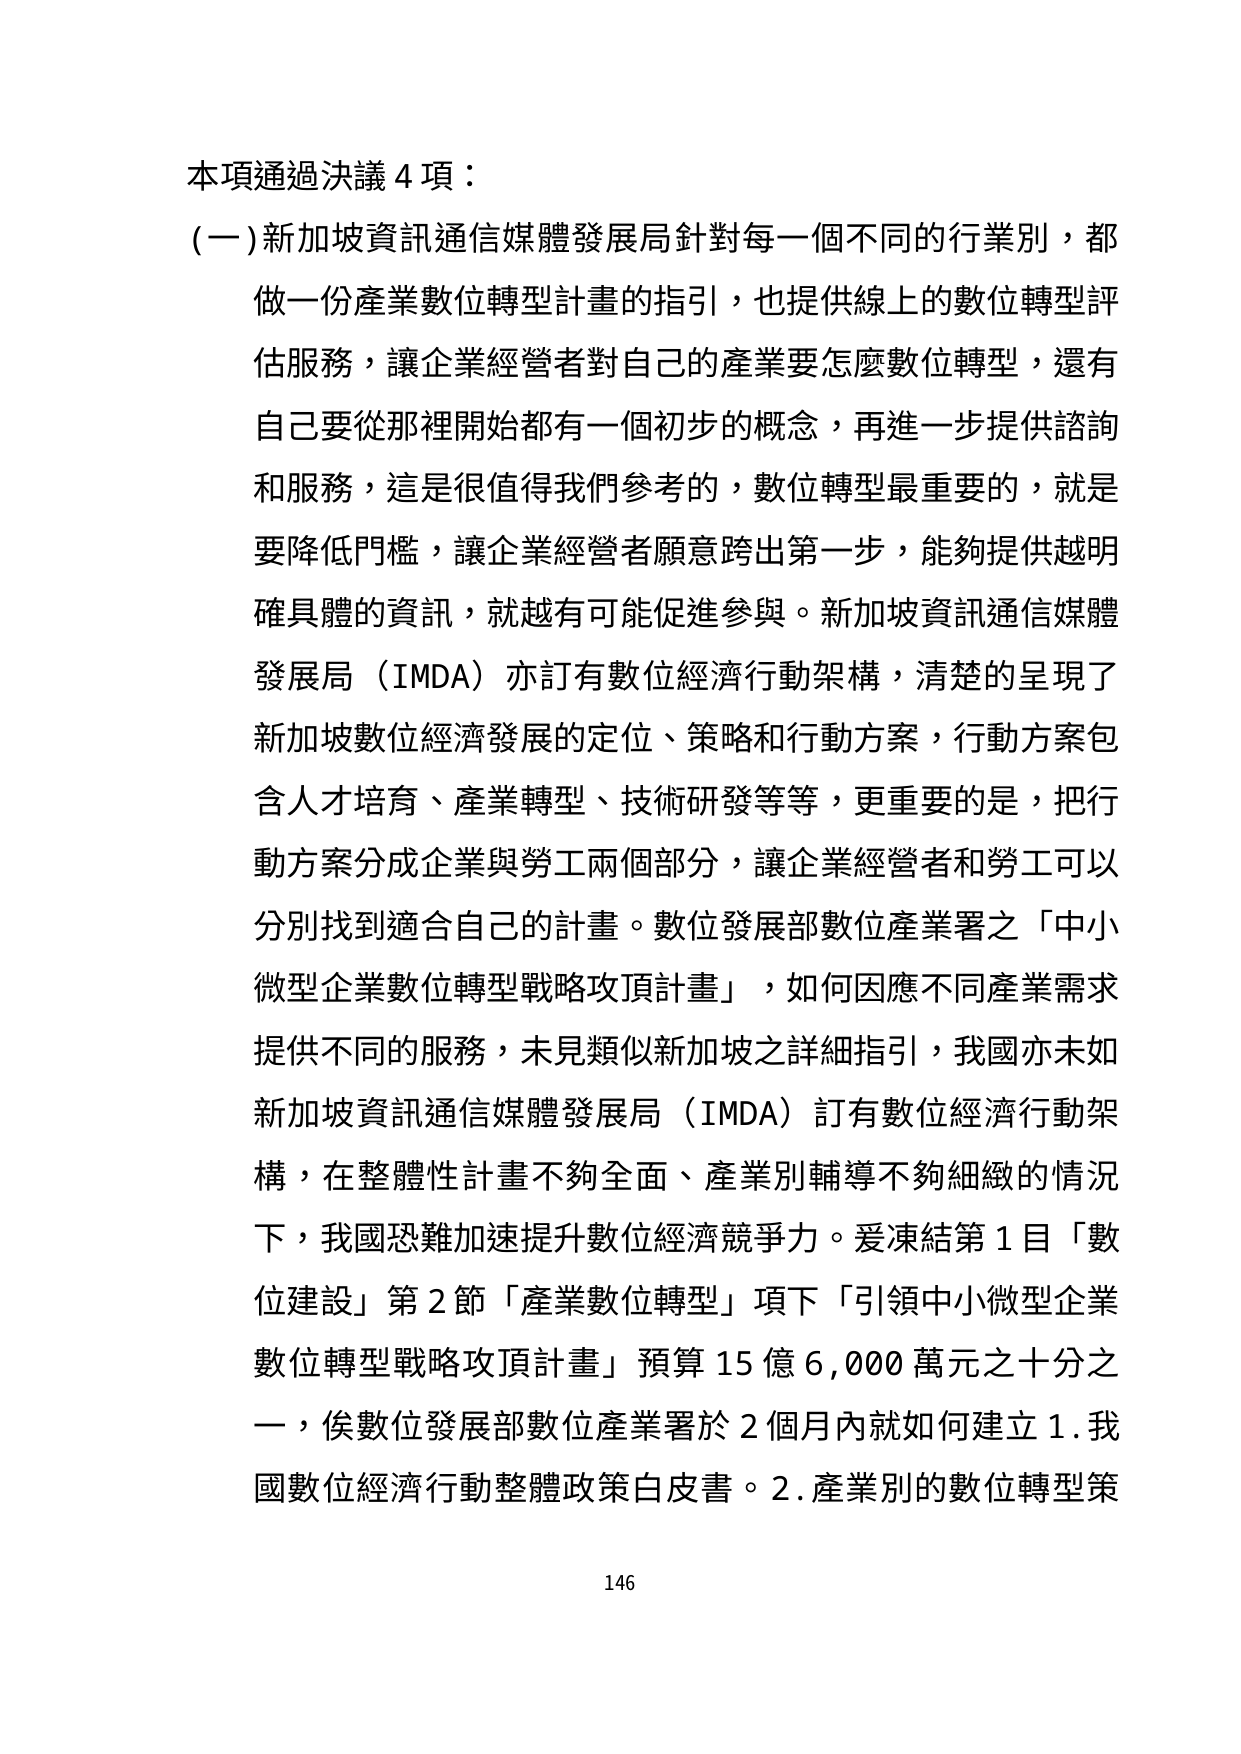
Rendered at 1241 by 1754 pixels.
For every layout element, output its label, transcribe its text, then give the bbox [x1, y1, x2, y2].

text 本項通過決議4項： [187, 132, 1120, 194]
text (一)新加坡資訊通信媒體發展局針對每一個不同的行業別，都做一份產業數位轉型計畫的指引，也提供線上的數位轉型評估服務，讓企業經營者對自己的產業要怎麼數位轉型，還有自己要從那裡開始都有一個初步的概念，再進一步提供諮詢和服務，這是很值得我們參考的，數位轉型最重要的，就是要降低門檻，讓企業經營者願意跨出第一步，能夠提供越明確具體的資訊，就越有可能促進參與。新加坡資訊通信媒體發展局（IMDA）亦訂有數位經濟行動架構，清楚的呈現了新加坡數位經濟發展的定位、策略和行動方案，行動方案包含人才培育、產業轉型、技術研發等等，更重要的是，把行動方案分成企業與勞工兩個部分，讓企業經營者和勞工可以分別找到適合自己的計畫。數位發展部數位產業署之「中小微型企業數位轉型戰略攻頂計畫」，如何因應不同產業需求提供不同的服務，未見類似新加坡之詳細指引，我國亦未如新加坡資訊通信媒體發展局（IMDA）訂有數位經濟行動架構，在整體性計畫不夠全面、產業別輔導不夠細緻的情況下，我國恐難加速提升數位經濟競爭力。爰凍結第1目「數位建設」第2節「產業數位轉型」項下「引領中小微型企業數位轉型戰略攻頂計畫」預算15億6,000萬元之十分之一，俟數位發展部數位產業署於2個月內就如何建立1.我國數位經濟行動整體政策白皮書。2.產業別的數位轉型策 [187, 194, 1120, 1507]
